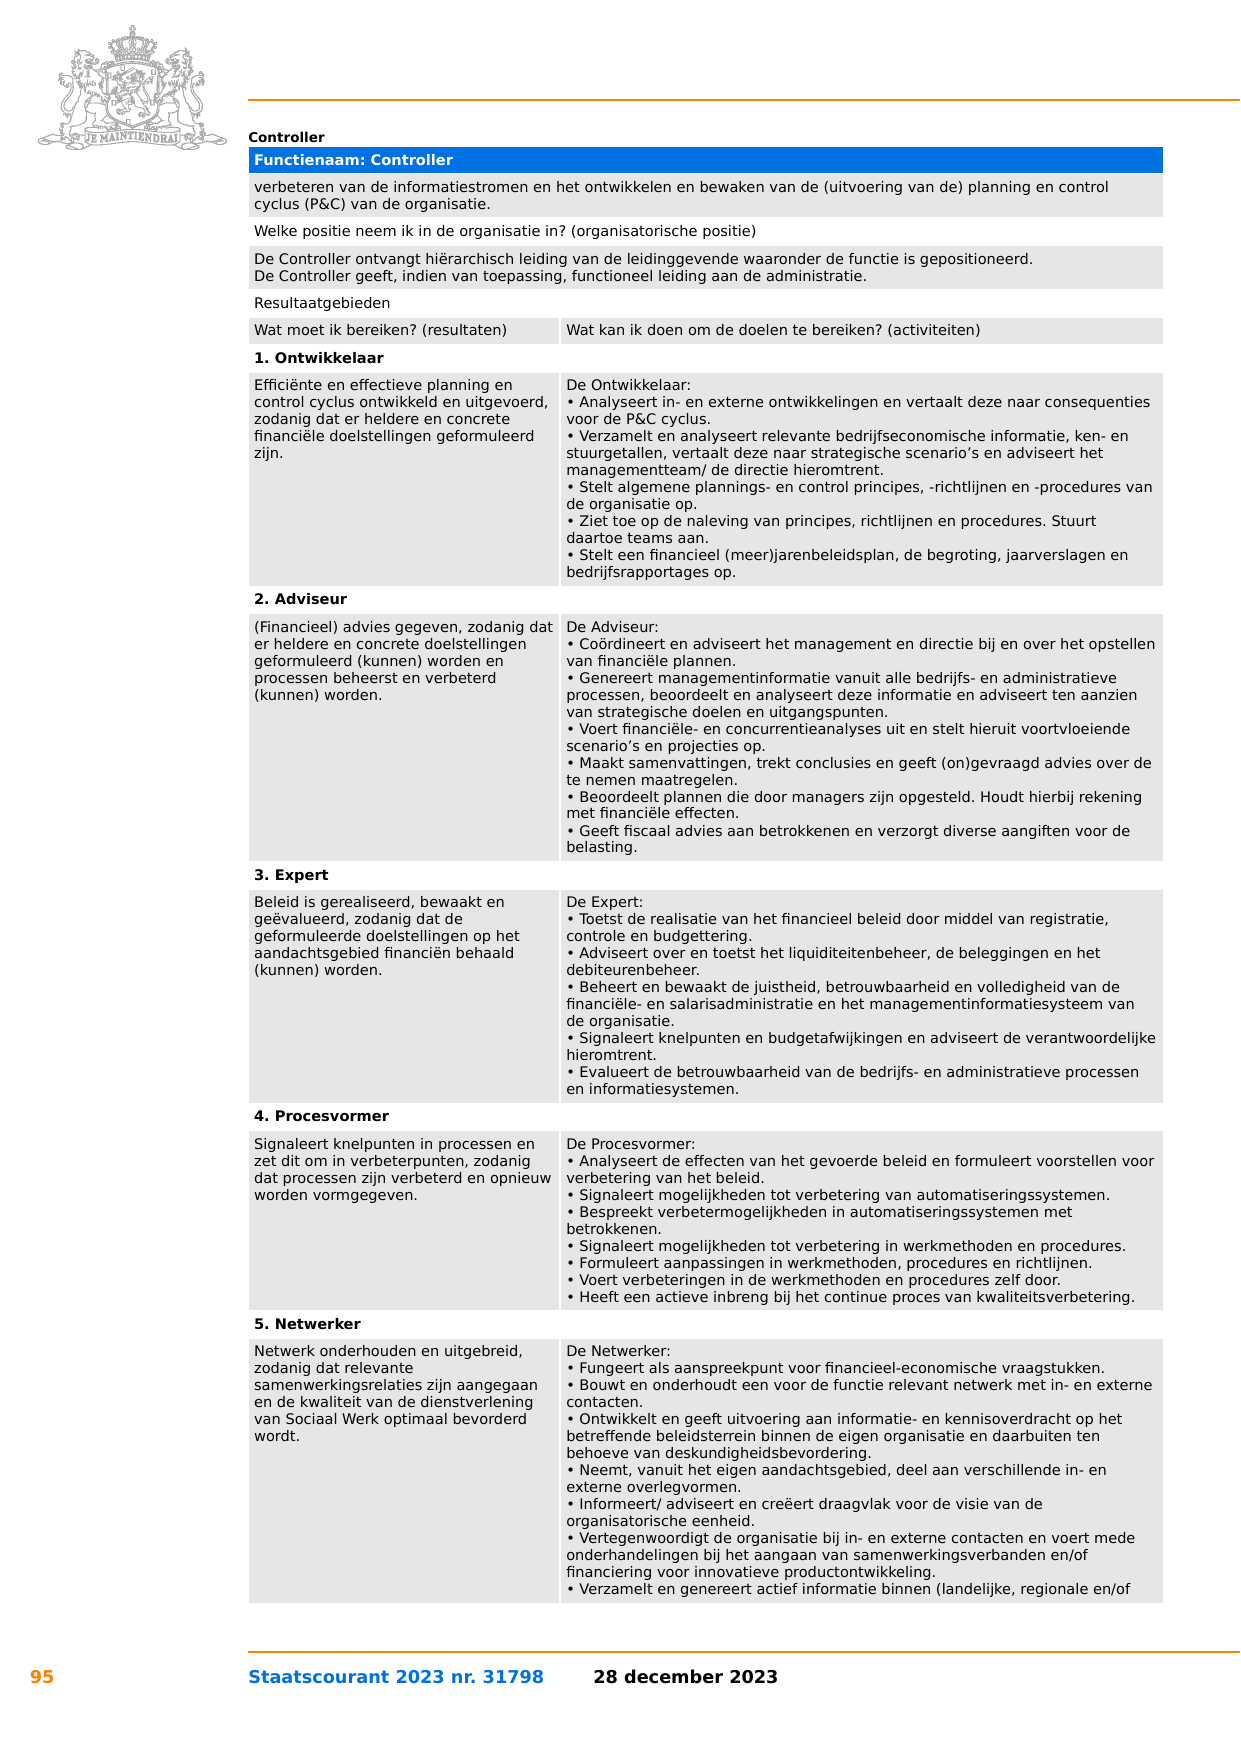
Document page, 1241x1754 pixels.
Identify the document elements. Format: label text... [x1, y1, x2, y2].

table_cell Welke positie neem ik in de organisatie in? (organisatorische positie) [249, 219, 1163, 245]
table_cell (Financieel) advies gegeven, zodanig dat er heldere en concrete doelstellingen geformuleerd (kunnen) worden en processen beheerst en verbeterd (kunnen) worden. [249, 614, 559, 861]
table_cell De Controller ontvangt hiërarchisch leiding van de leidinggevende waaronder de functie is gepositioneerd. De Controller geeft, indien van toepassing, functioneel leiding aan de administratie. [249, 246, 1163, 289]
table_cell De Procesvormer: • Analyseert de effecten van het gevoerde beleid en formuleert voorstellen voor verbetering van het beleid. • Signaleert mogelijkheden tot verbetering van automatiseringssystemen. • Bespreekt verbetermogelijkheden in automatiseringssystemen met betrokkenen. • Signaleert mogelijkheden tot verbetering in werkmethoden en procedures. • Formuleert aanpassingen in werkmethoden, procedures en richtlijnen. • Voert verbeteringen in de werkmethoden en procedures zelf door. • Heeft een actieve inbreng bij het continue proces van kwaliteitsverbetering. [561, 1131, 1163, 1310]
table_cell Wat kan ik doen om de doelen te bereiken? (activiteiten) [561, 318, 1163, 344]
table_cell 1. Ontwikkelaar [249, 345, 1163, 371]
table_cell Efficiënte en effectieve planning en control cyclus ontwikkeld en uitgevoerd, zodanig dat er heldere en concrete financiële doelstellingen geformuleerd zijn. [249, 373, 559, 586]
table_cell Resultaatgebieden [249, 290, 1163, 317]
table_cell Signaleert knelpunten in processen en zet dit om in verbeterpunten, zodanig dat processen zijn verbeterd en opnieuw worden vormgegeven. [249, 1131, 559, 1310]
table_cell De Adviseur: • Coördineert en adviseert het management en directie bij en over het opstellen van financiële plannen. • Genereert managementinformatie vanuit alle bedrijfs- en administratieve processen, beoordeelt en analyseert deze informatie en adviseert ten aanzien van strategische doelen en uitgangspunten. • Voert financiële- en concurrentieanalyses uit en stelt hieruit voortvloeiende scenario’s en projecties op. • Maakt samenvattingen, trekt conclusies en geeft (on)gevraagd advies over de te nemen maatregelen. • Beoordeelt plannen die door managers zijn opgesteld. Houdt hierbij rekening met financiële effecten. • Geeft fiscaal advies aan betrokkenen en verzorgt diverse aangiften voor de belasting. [561, 614, 1163, 861]
table_cell De Ontwikkelaar: • Analyseert in- en externe ontwikkelingen en vertaalt deze naar consequenties voor de P&C cyclus. • Verzamelt en analyseert relevante bedrijfseconomische informatie, ken- en stuurgetallen, vertaalt deze naar strategische scenario’s en adviseert het managementteam/ de directie hieromtrent. • Stelt algemene plannings- en control principes, -richtlijnen en -procedures van de organisatie op. • Ziet toe op de naleving van principes, richtlijnen en procedures. Stuurt daartoe teams aan. • Stelt een financieel (meer)jarenbeleidsplan, de begroting, jaarverslagen en bedrijfsrapportages op. [561, 373, 1163, 586]
table_cell De Netwerker: • Fungeert als aanspreekpunt voor financieel-economische vraagstukken. • Bouwt en onderhoudt een voor de functie relevant netwerk met in- en externe contacten. • Ontwikkelt en geeft uitvoering aan informatie- en kennisoverdracht op het betreffende beleidsterrein binnen de eigen organisatie en daarbuiten ten behoeve van deskundigheidsbevordering. • Neemt, vanuit het eigen aandachtsgebied, deel aan verschillende in- en externe overlegvormen. • Informeert/ adviseert en creëert draagvlak voor de visie van de organisatorische eenheid. • Vertegenwoordigt de organisatie bij in- en externe contacten en voert mede onderhandelingen bij het aangaan van samenwerkingsverbanden en/of financiering voor innovatieve productontwikkeling. • Verzamelt en genereert actief informatie binnen (landelijke, regionale en/of [561, 1339, 1163, 1603]
table_cell 4. Procesvormer [249, 1104, 1163, 1130]
table_cell 5. Netwerker [249, 1311, 1163, 1338]
table_cell verbeteren van de informatiestromen en het ontwikkelen en bewaken van de (uitvoering van de) planning en control cyclus (P&C) van de organisatie. [249, 174, 1163, 217]
table_cell Beleid is gerealiseerd, bewaakt en geëvalueerd, zodanig dat de geformuleerde doelstellingen op het aandachtsgebied financiën behaald (kunnen) worden. [249, 890, 559, 1103]
table_cell De Expert: • Toetst de realisatie van het financieel beleid door middel van registratie, controle en budgettering. • Adviseert over en toetst het liquiditeitenbeheer, de beleggingen en het debiteurenbeheer. • Beheert en bewaakt de juistheid, betrouwbaarheid en volledigheid van de financiële- en salarisadministratie en het managementinformatiesysteem van de organisatie. • Signaleert knelpunten en budgetafwijkingen en adviseert de verantwoordelijke hieromtrent. • Evalueert de betrouwbaarheid van de bedrijfs- en administratieve processen en informatiesystemen. [561, 890, 1163, 1103]
picture [38, 25, 227, 150]
table_cell 2. Adviseur [249, 587, 1163, 613]
table_cell 3. Expert [249, 862, 1163, 888]
table_header Controller [248, 130, 1163, 146]
table_cell Wat moet ik bereiken? (resultaten) [249, 318, 559, 344]
table_cell Functienaam: Controller [249, 147, 1163, 173]
table_cell Netwerk onderhouden en uitgebreid, zodanig dat relevante samenwerkingsrelaties zijn aangegaan en de kwaliteit van de dienstverlening van Sociaal Werk optimaal bevorderd wordt. [249, 1339, 559, 1603]
